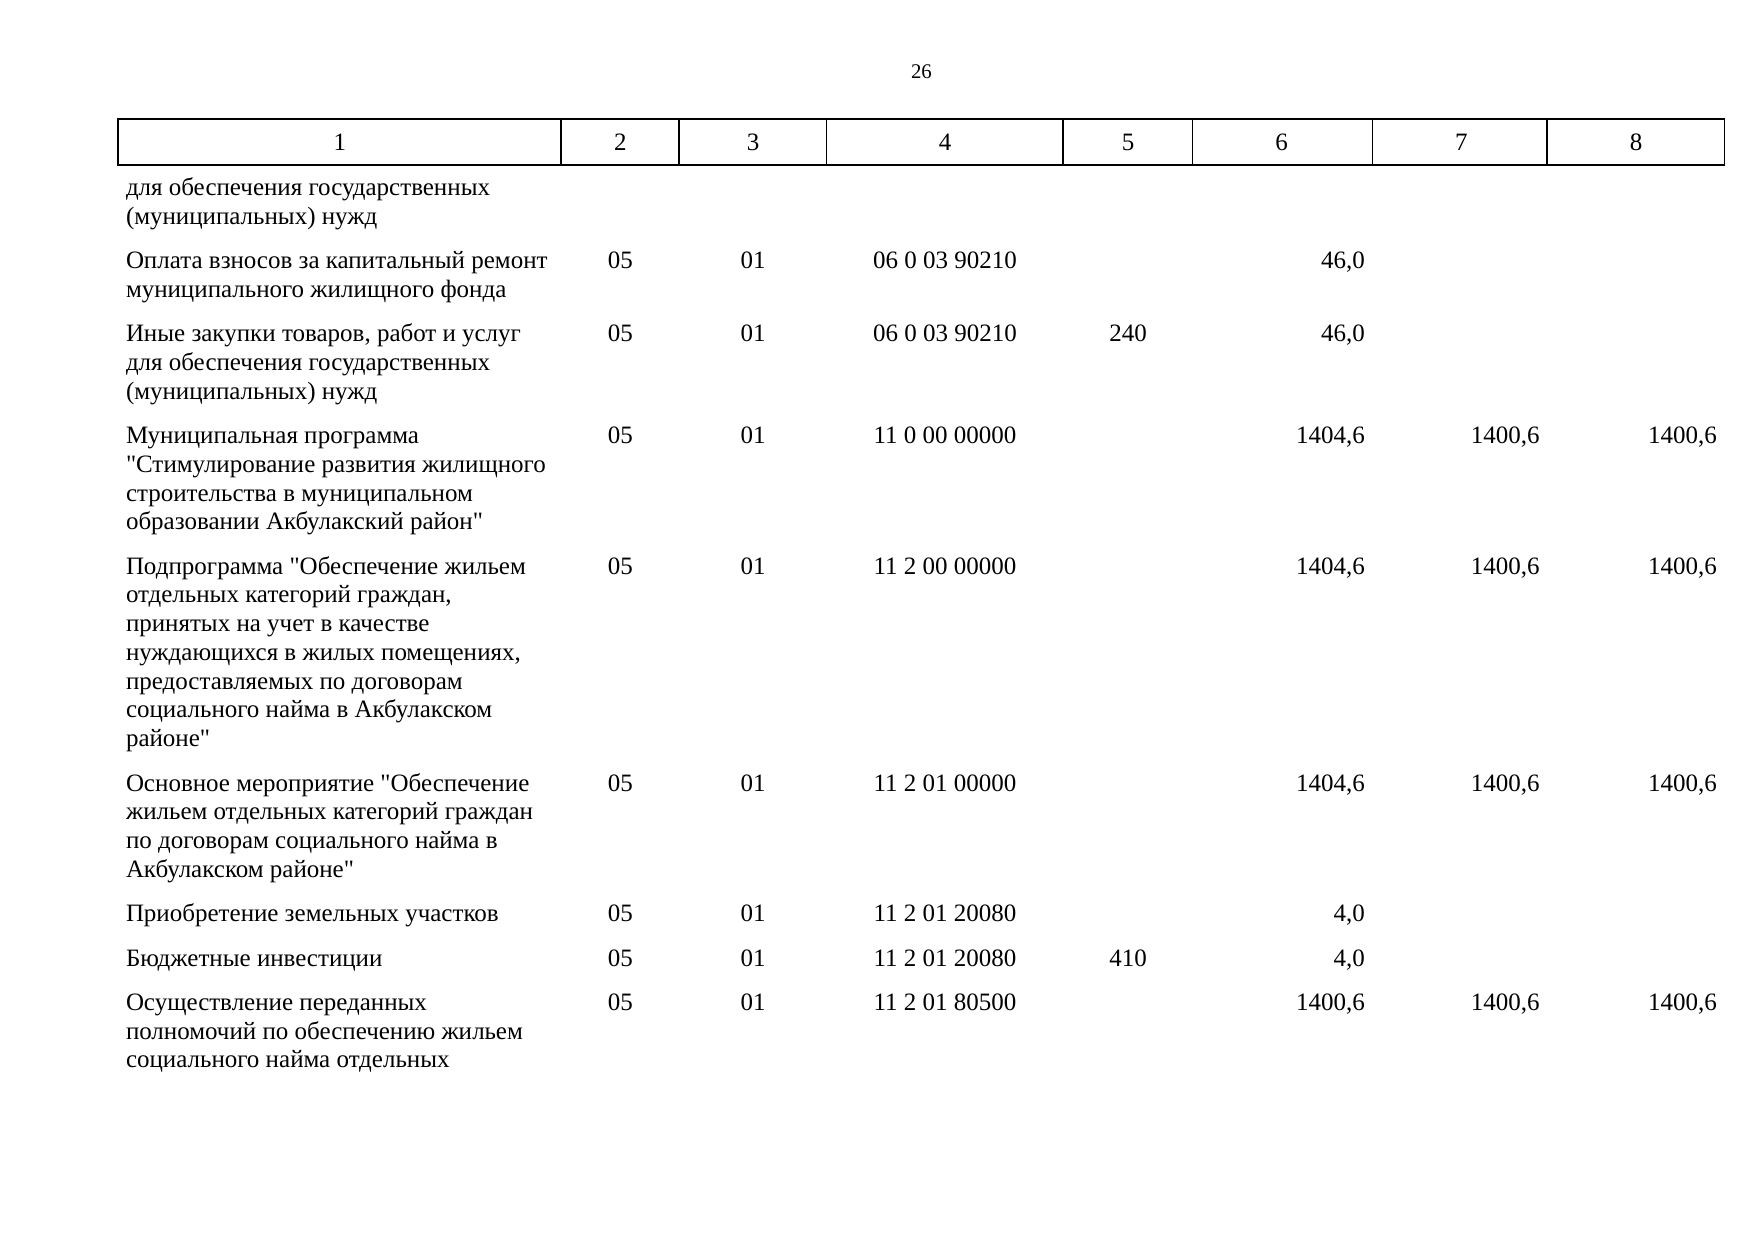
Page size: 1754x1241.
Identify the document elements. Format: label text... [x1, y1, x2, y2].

table_cell [679, 166, 827, 237]
table_cell [1547, 890, 1724, 935]
table_header 2 [569, 128, 671, 156]
table_cell [1063, 412, 1193, 543]
table_cell Муниципальная программа "Стимулирование развития жилищного строительства в муниципальном образовании Акбулакский район" [118, 412, 561, 543]
table_cell [1372, 310, 1547, 412]
table_cell 11 2 01 00000 [827, 760, 1063, 890]
table_cell [1547, 310, 1724, 412]
table_cell 05 [561, 412, 679, 543]
table_cell 11 2 01 20080 [827, 890, 1063, 935]
table_header [562, 120, 678, 164]
table_cell 1400,6 [1547, 412, 1724, 543]
table_cell 46,0 [1193, 310, 1372, 412]
table_cell Иные закупки товаров, работ и услуг для обеспечения государственных (муниципальных) нужд [118, 310, 561, 412]
table_cell 05 [561, 543, 679, 760]
table_header 3 [687, 128, 819, 156]
table_cell 1400,6 [1372, 979, 1547, 1081]
table_cell 06 0 03 90210 [827, 237, 1063, 310]
table_cell 1404,6 [1193, 543, 1372, 760]
table_cell [1063, 237, 1193, 310]
table_cell Осуществление переданных полномочий по обеспечению жильем социального найма отдельных [118, 979, 561, 1081]
table_header [1193, 120, 1372, 164]
table_cell 11 2 01 80500 [827, 979, 1063, 1081]
table_cell 11 0 00 00000 [827, 412, 1063, 543]
table_header [1064, 120, 1192, 164]
table_cell 1400,6 [1547, 543, 1724, 760]
table_cell [561, 166, 679, 237]
table_cell [1063, 760, 1193, 890]
table_header [119, 120, 560, 164]
table_header [827, 120, 1062, 164]
table_cell 4,0 [1193, 935, 1372, 979]
table_header 8 [1555, 128, 1716, 156]
table_cell Приобретение земельных участков [118, 890, 561, 935]
table_header 1 [126, 128, 553, 156]
table_cell 11 2 00 00000 [827, 543, 1063, 760]
table_cell 1404,6 [1193, 760, 1372, 890]
table_header [1373, 120, 1546, 164]
table_cell [1063, 543, 1193, 760]
table_cell [1372, 166, 1547, 237]
table_cell 410 [1063, 935, 1193, 979]
table_cell 01 [679, 760, 827, 890]
table_cell 1400,6 [1372, 543, 1547, 760]
table_cell [1547, 166, 1724, 237]
table_cell 01 [679, 543, 827, 760]
table_cell 1404,6 [1193, 412, 1372, 543]
table_cell 1400,6 [1547, 760, 1724, 890]
table_cell [1372, 890, 1547, 935]
table_cell Основное мероприятие "Обеспечение жильем отдельных категорий граждан по договорам социального найма в Акбулакском районе" [118, 760, 561, 890]
table_cell 240 [1063, 310, 1193, 412]
table_cell [1063, 979, 1193, 1081]
table_cell 05 [561, 890, 679, 935]
table_cell 01 [679, 890, 827, 935]
table_header 5 [1071, 128, 1185, 156]
table_cell 05 [561, 979, 679, 1081]
table_cell 05 [561, 237, 679, 310]
table_cell 01 [679, 935, 827, 979]
table_cell 1400,6 [1193, 979, 1372, 1081]
table_cell [827, 166, 1063, 237]
table_cell 01 [679, 412, 827, 543]
table_header 4 [835, 128, 1055, 156]
table_header [1548, 120, 1724, 164]
table_cell 1400,6 [1547, 979, 1724, 1081]
table_cell [1372, 237, 1547, 310]
table_cell 1400,6 [1372, 760, 1547, 890]
table_header [680, 120, 826, 164]
table_cell [1547, 237, 1724, 310]
table_cell [1193, 166, 1372, 237]
table_cell для обеспечения государственных (муниципальных) нужд [118, 166, 561, 237]
table_header 7 [1380, 128, 1542, 156]
table_cell 4,0 [1193, 890, 1372, 935]
table_cell 01 [679, 237, 827, 310]
table_cell Оплата взносов за капитальный ремонт муниципального жилищного фонда [118, 237, 561, 310]
table_cell 46,0 [1193, 237, 1372, 310]
table_cell 01 [679, 310, 827, 412]
table_cell 05 [561, 760, 679, 890]
table_cell 01 [679, 979, 827, 1081]
table_cell [1372, 935, 1547, 979]
table_cell 11 2 01 20080 [827, 935, 1063, 979]
table_cell Бюджетные инвестиции [118, 935, 561, 979]
table_cell 05 [561, 935, 679, 979]
table_cell Подпрограмма "Обеспечение жильем отдельных категорий граждан, принятых на учет в качестве нуждающихся в жилых помещениях, предоставляемых по договорам социального найма в Акбулакском районе" [118, 543, 561, 760]
table_cell [1063, 890, 1193, 935]
table_cell 05 [561, 310, 679, 412]
table_header 6 [1201, 128, 1362, 156]
table_cell [1063, 166, 1193, 237]
table_cell 06 0 03 90210 [827, 310, 1063, 412]
table_cell [1547, 935, 1724, 979]
table_cell 1400,6 [1372, 412, 1547, 543]
